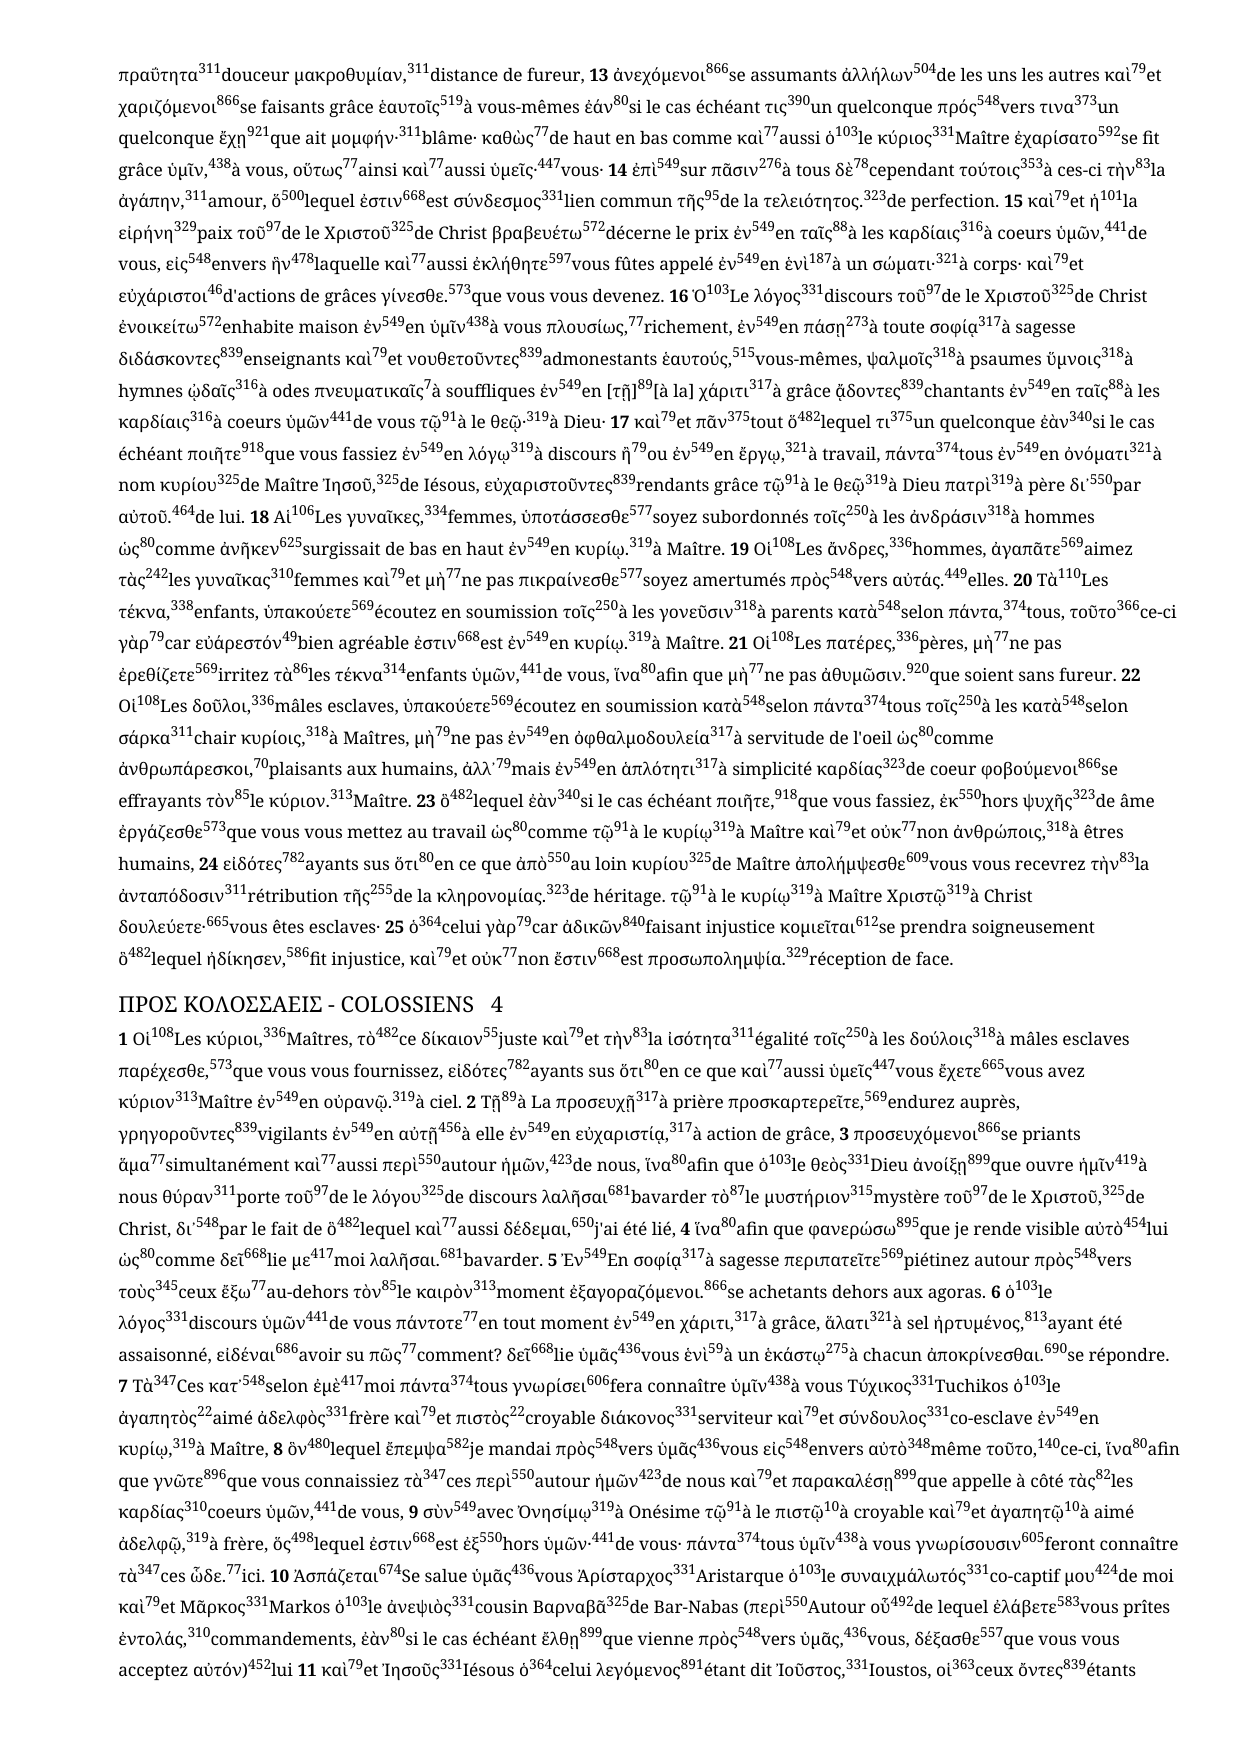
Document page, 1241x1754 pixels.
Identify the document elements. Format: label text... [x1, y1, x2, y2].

text ΠΡΟΣ ΚΟΛΟΣΣΑΕΙΣ - COLOSSIENS 4 [118, 989, 1181, 1019]
text 1 Εἰ80Si οὖν79donc συνηγέρθητε597vous fûtes éveillé ensemble τῷ91à le Χριστῷ,319à Christ, τὰ347ces ἄνω77en haut ζητεῖτε,569cherchez, οὗ77où ὁ103le Χριστός331Christ ἐστιν668est ἐν549en δεξιᾷ57à droite τοῦ97de le θεοῦ325de Dieu καθήμενος·867se étant assis· 2 τὰ347ces ἄνω77en haut φρονεῖτε,569pensez, μὴ77ne pas τὰ347ces ἐπὶ550sur τῆς95de la γῆς.323de terre. 3 ἀπεθάνετε583vous mourûtes loin γὰρ79car καὶ79et ἡ101la ζωὴ329vie ὑμῶν441de vous κέκρυπται654a été caché σὺν549avec τῷ91à le Χριστῷ319à Christ ἐν549en τῷ91à le θεῷ·319à Dieu· 4 ὅταν80lorsque le cas échéant ὁ103le Χριστὸς331Christ φανερωθῇ,911que soit rendu visible, ἡ101la ζωὴ329vie ὑμῶν,441de vous, τότε77alors καὶ77aussi ὑμεῖς447vous σὺν549avec αὐτῷ458à lui φανερωθήσεσθε616vous serez rendu visible ἐν549en δόξῃ.317à gloire. 5 Νεκρώσατε553Mortifiez οὖν79donc τὰ246les μέλη314membres τὰ481ces ἐπὶ550sur τῆς95de la γῆς,323de terre, πορνείαν311pornation ἀκαθαρσίαν311impureté πάθος315passion ἐπιθυμίαν311désir en fureur κακήν,2malicieuse, καὶ79et τὴν83la πλεονεξίαν,311cupidité, ἥτις496laquelle une quelconque ἐστὶν668est εἰδωλολατρία,329idolâtrie, 6 διά548par le fait de ταῦτα347ces-ci γάρ79car ἔρχεται674se vient ἡ101la ὀργὴ329colère τοῦ97de le θεοῦ325de Dieu [ἐπὶ550[sur τοὺς84les υἱοὺς312fils τῆς95de la ἀπειθείας].323de désobéissance]. 7 ἐν549en οἷς487à lesquels καὶ77aussi ὑμεῖς447vous περιεπατήσατέ583vous piétinâtes autour ποτε,77à un moment, ὅτε77lorsque ἐζῆτε622vous viviez ἐν549en τούτοις·353à ces-ci· 8 νυνὶ77maintenant δὲ78cependant ἀπόθεσθε557que vous vous déposez καὶ77aussi ὑμεῖς447vous τὰ347ces πάντα,270tous, ὀργήν,311colère, θυμόν,313fureur, κακίαν,311malice, βλασφημίαν,311blasphémie, αἰσχρολογίαν311discours laid ἐκ550hors τοῦ99de le στόματος327de bouche ὑμῶν·441de vous· 9 μὴ77ne pas ψεύδεσθε573que vous vous mentez εἰς548envers ἀλλήλους,501les uns les autres, ἀπεκδυσάμενοι739se ayants dépouillés loin τὸν85le παλαιὸν4vieil ἄνθρωπον313être humain σὺν549avec ταῖς88à les πράξεσιν316à pratiques αὐτοῦ464de lui 10 καὶ79et ἐνδυσάμενοι739se ayants envêtus τὸν85le νέον53jeune τὸν346celui ἀνακαινούμενον875étant rénové εἰς548envers ἐπίγνωσιν311reconnaissance κατ᾽548selon εἰκόνα311icône τοῦ358de celui κτίσαντος716de ayant créé αὐτόν,452lui, 11 ὅπου80là où οὐκ77non ἔνι668a dans Ἕλλην331Hellèn καὶ79et Ἰουδαῖος,71Ioudaien, περιτομὴ329circoncision καὶ79et ἀκροβυστία,329prépuce, βάρβαρος,71barbare, Σκύθης,331Scythe, δοῦλος,331mâle esclave, ἐλεύθερος,71libre, ἀλλὰ79mais [τὰ]86[les] πάντα391tous καὶ79et ἐν549en πᾶσιν379à tous Χριστός.331Christ. 12 Ἐνδύσασθε557Que vous vous envêtez οὖν,79donc, ὡς80comme ἐκλεκτοὶ70élus τοῦ97de le θεοῦ325de Dieu ἅγιοι70saints καὶ79et ἠγαπημένοι,812ayants étés aimés, σπλάγχνα314entrailles οἰκτιρμοῦ325de compassion χρηστότητα311utilité bonté ταπεινοφροσύνην311basse émotion πραΰτητα311douceur μακροθυμίαν,311distance de fureur, 13 ἀνεχόμενοι866se assumants ἀλλήλων504de les uns les autres καὶ79et χαριζόμενοι866se faisants grâce ἑαυτοῖς519à vous-mêmes ἐάν80si le cas échéant τις390un quelconque πρός548vers τινα373un quelconque ἔχῃ921que ait μομφήν·311blâme· καθὼς77de haut en bas comme καὶ77aussi ὁ103le κύριος331Maître ἐχαρίσατο592se fit grâce ὑμῖν,438à vous, οὕτως77ainsi καὶ77aussi ὑμεῖς·447vous· 14 ἐπὶ549sur πᾶσιν276à tous δὲ78cependant τούτοις353à ces-ci τὴν83la ἀγάπην,311amour, ὅ500lequel ἐστιν668est σύνδεσμος331lien commun τῆς95de la τελειότητος.323de perfection. 15 καὶ79et ἡ101la εἰρήνη329paix τοῦ97de le Χριστοῦ325de Christ βραβευέτω572décerne le prix ἐν549en ταῖς88à les καρδίαις316à coeurs ὑμῶν,441de vous, εἰς548envers ἣν478laquelle καὶ77aussi ἐκλήθητε597vous fûtes appelé ἐν549en ἑνὶ187à un σώματι·321à corps· καὶ79et εὐχάριστοι46d'actions de grâces γίνεσθε.573que vous vous devenez. 16 Ὁ103Le λόγος331discours τοῦ97de le Χριστοῦ325de Christ ἐνοικείτω572enhabite maison ἐν549en ὑμῖν438à vous πλουσίως,77richement, ἐν549en πάσῃ273à toute σοφίᾳ317à sagesse διδάσκοντες839enseignants καὶ79et νουθετοῦντες839admonestants ἑαυτούς,515vous-mêmes, ψαλμοῖς318à psaumes ὕμνοις318à hymnes ᾠδαῖς316à odes πνευματικαῖς7à souffliques ἐν549en [τῇ]89[à la] χάριτι317à grâce ᾄδοντες839chantants ἐν549en ταῖς88à les καρδίαις316à coeurs ὑμῶν441de vous τῷ91à le θεῷ·319à Dieu· 17 καὶ79et πᾶν375tout ὅ482lequel τι375un quelconque ἐὰν340si le cas échéant ποιῆτε918que vous fassiez ἐν549en λόγῳ319à discours ἢ79ou ἐν549en ἔργῳ,321à travail, πάντα374tous ἐν549en ὀνόματι321à nom κυρίου325de Maître Ἰησοῦ,325de Iésous, εὐχαριστοῦντες839rendants grâce τῷ91à le θεῷ319à Dieu πατρὶ319à père δι᾽550par αὐτοῦ.464de lui. 18 Αἱ106Les γυναῖκες,334femmes, ὑποτάσσεσθε577soyez subordonnés τοῖς250à les ἀνδράσιν318à hommes ὡς80comme ἀνῆκεν625surgissait de bas en haut ἐν549en κυρίῳ.319à Maître. 19 Οἱ108Les ἄνδρες,336hommes, ἀγαπᾶτε569aimez τὰς242les γυναῖκας310femmes καὶ79et μὴ77ne pas πικραίνεσθε577soyez amertumés πρὸς548vers αὐτάς.449elles. 20 Τὰ110Les τέκνα,338enfants, ὑπακούετε569écoutez en soumission τοῖς250à les γονεῦσιν318à parents κατὰ548selon πάντα,374tous, τοῦτο366ce-ci γὰρ79car εὐάρεστόν49bien agréable ἐστιν668est ἐν549en κυρίῳ.319à Maître. 21 Οἱ108Les πατέρες,336pères, μὴ77ne pas ἐρεθίζετε569irritez τὰ86les τέκνα314enfants ὑμῶν,441de vous, ἵνα80afin que μὴ77ne pas ἀθυμῶσιν.920que soient sans fureur. 22 Οἱ108Les δοῦλοι,336mâles esclaves, ὑπακούετε569écoutez en soumission κατὰ548selon πάντα374tous τοῖς250à les κατὰ548selon σάρκα311chair κυρίοις,318à Maîtres, μὴ79ne pas ἐν549en ὀφθαλμοδουλεία317à servitude de l'oeil ὡς80comme ἀνθρωπάρεσκοι,70plaisants aux humains, ἀλλ᾽79mais ἐν549en ἁπλότητι317à simplicité καρδίας323de coeur φοβούμενοι866se effrayants τὸν85le κύριον.313Maître. 23 ὃ482lequel ἐὰν340si le cas échéant ποιῆτε,918que vous fassiez, ἐκ550hors ψυχῆς323de âme ἐργάζεσθε573que vous vous mettez au travail ὡς80comme τῷ91à le κυρίῳ319à Maître καὶ79et οὐκ77non ἀνθρώποις,318à êtres humains, 24 εἰδότες782ayants sus ὅτι80en ce que ἀπὸ550au loin κυρίου325de Maître ἀπολήμψεσθε609vous vous recevrez τὴν83la ἀνταπόδοσιν311rétribution τῆς255de la κληρονομίας.323de héritage. τῷ91à le κυρίῳ319à Maître Χριστῷ319à Christ δουλεύετε·665vous êtes esclaves· 25 ὁ364celui γὰρ79car ἀδικῶν840faisant injustice κομιεῖται612se prendra soigneusement ὃ482lequel ἠδίκησεν,586fit injustice, καὶ79et οὐκ77non ἔστιν668est προσωπολημψία.329réception de face. [118, 59, 1181, 970]
text 1 Οἱ108Les κύριοι,336Maîtres, τὸ482ce δίκαιον55juste καὶ79et τὴν83la ἰσότητα311égalité τοῖς250à les δούλοις318à mâles esclaves παρέχεσθε,573que vous vous fournissez, εἰδότες782ayants sus ὅτι80en ce que καὶ77aussi ὑμεῖς447vous ἔχετε665vous avez κύριον313Maître ἐν549en οὐρανῷ.319à ciel. 2 Τῇ89à La προσευχῇ317à prière προσκαρτερεῖτε,569endurez auprès, γρηγοροῦντες839vigilants ἐν549en αὐτῇ456à elle ἐν549en εὐχαριστίᾳ,317à action de grâce, 3 προσευχόμενοι866se priants ἅμα77simultanément καὶ77aussi περὶ550autour ἡμῶν,423de nous, ἵνα80afin que ὁ103le θεὸς331Dieu ἀνοίξῃ899que ouvre ἡμῖν419à nous θύραν311porte τοῦ97de le λόγου325de discours λαλῆσαι681bavarder τὸ87le μυστήριον315mystère τοῦ97de le Χριστοῦ,325de Christ, δι᾽548par le fait de ὃ482lequel καὶ77aussi δέδεμαι,650j'ai été lié, 4 ἵνα80afin que φανερώσω895que je rende visible αὐτὸ454lui ὡς80comme δεῖ668lie με417moi λαλῆσαι.681bavarder. 5 Ἐν549En σοφίᾳ317à sagesse περιπατεῖτε569piétinez autour πρὸς548vers τοὺς345ceux ἔξω77au-dehors τὸν85le καιρὸν313moment ἐξαγοραζόμενοι.866se achetants dehors aux agoras. 6 ὁ103le λόγος331discours ὑμῶν441de vous πάντοτε77en tout moment ἐν549en χάριτι,317à grâce, ἅλατι321à sel ἠρτυμένος,813ayant été assaisonné, εἰδέναι686avoir su πῶς77comment? δεῖ668lie ὑμᾶς436vous ἑνὶ59à un ἑκάστῳ275à chacun ἀποκρίνεσθαι.690se répondre. 7 Τὰ347Ces κατ᾽548selon ἐμὲ417moi πάντα374tous γνωρίσει606fera connaître ὑμῖν438à vous Τύχικος331Tuchikos ὁ103le ἀγαπητὸς22aimé ἀδελφὸς331frère καὶ79et πιστὸς22croyable διάκονος331serviteur καὶ79et σύνδουλος331co-esclave ἐν549en κυρίῳ,319à Maître, 8 ὃν480lequel ἔπεμψα582je mandai πρὸς548vers ὑμᾶς436vous εἰς548envers αὐτὸ348même τοῦτο,140ce-ci, ἵνα80afin que γνῶτε896que vous connaissiez τὰ347ces περὶ550autour ἡμῶν423de nous καὶ79et παρακαλέσῃ899que appelle à côté τὰς82les καρδίας310coeurs ὑμῶν,441de vous, 9 σὺν549avec Ὀνησίμῳ319à Onésime τῷ91à le πιστῷ10à croyable καὶ79et ἀγαπητῷ10à aimé ἀδελφῷ,319à frère, ὅς498lequel ἐστιν668est ἐξ550hors ὑμῶν·441de vous· πάντα374tous ὑμῖν438à vous γνωρίσουσιν605feront connaître τὰ347ces ὧδε.77ici. 10 Ἀσπάζεται674Se salue ὑμᾶς436vous Ἀρίσταρχος331Aristarque ὁ103le συναιχμάλωτός331co-captif μου424de moi καὶ79et Μᾶρκος331Markos ὁ103le ἀνεψιὸς331cousin Βαρναβᾶ325de Bar-Nabas (περὶ550Autour οὗ492de lequel ἐλάβετε583vous prîtes ἐντολάς,310commandements, ἐὰν80si le cas échéant ἔλθῃ899que vienne πρὸς548vers ὑμᾶς,436vous, δέξασθε557que vous vous acceptez αὐτόν)452lui 11 καὶ79et Ἰησοῦς331Iésous ὁ364celui λεγόμενος891étant dit Ἰοῦστος,331Ioustos, οἱ363ceux ὄντες839étants ἐκ550hors περιτομῆς,323de circoncision, οὗτοι155ceux-ci μόνοι131seuls συνεργοὶ70co-travailleurs εἰς548envers τὴν83la βασιλείαν311royauté τοῦ97de le θεοῦ,325de Dieu, οἵτινες497lesquels des quelconques ἐγενήθησάν599furent devenu μοι420à moi παρηγορία.329exhortation. 12 ἀσπάζεται674se salue ὑμᾶς436vous Ἐπαφρᾶς331Épaphras ὁ498celui ἐξ550hors ὑμῶν,441de vous, δοῦλος331mâle esclave Χριστοῦ325de Christ [Ἰησοῦ],325[de Iésous], πάντοτε77en tout moment ἀγωνιζόμενος867se combattant ὑπὲρ550au-dessus ὑμῶν441de vous ἐν549en ταῖς88à les προσευχαῖς,316à prières, ἵνα80afin que σταθῆτε908que vous soyez dressé τέλειοι70parfaits καὶ79et πεπληροφορημένοι812ayants étés colportés à plénitude ἐν549en παντὶ277à tout θελήματι321à volonté τοῦ97de le θεοῦ.325de Dieu. 13 μαρτυρῶ664je témoigne γὰρ79car αὐτῷ458à lui ὅτι80en ce que ἔχει668a πολὺν269nombreux πόνον313peine ὑπὲρ550au-dessus ὑμῶν441de vous καὶ79et τῶν357de ceux ἐν549en Λαοδικείᾳ317à Laodicée καὶ79et τῶν357de ceux ἐν549en Ἱεραπόλει.317à Iérapolis. 14 ἀσπάζεται674se salue ὑμᾶς436vous Λουκᾶς331Loukas ὁ103le ἰατρὸς331médecin ὁ103le ἀγαπητὸς22aimé καὶ79et Δημᾶς.331Démas. 15 Ἀσπάσασθε557Que vous vous saluez τοὺς84les ἐν549en Λαοδικείᾳ317à Laodicée ἀδελφοὺς312frères καὶ79et Νύμφαν311Nymphas καὶ79et τὴν83la κατ᾽548selon οἶκον313maison αὐτῆς462de elle ἐκκλησίαν.311église. 16 καὶ79et ὅταν80lorsque le cas échéant ἀναγνωσθῇ911que soit pris connaissance παρ᾽549à côté ὑμῖν438à vous ἡ261la ἐπιστολή,329épître, ποιήσατε553faites ἵνα80afin que καὶ77aussi ἐν549en τῇ89à la Λαοδικέων324de Laodicéens ἐκκλησίᾳ317à église ἀναγνωσθῇ,911que soit pris connaissance, καὶ79et τὴν344celle ἐκ550hors Λαοδικείας323de Laodicée ἵνα80afin que καὶ77aussi ὑμεῖς447vous ἀναγνῶτε.896que vous preniez connaissance. 17 καὶ79et εἴπατε553dites Ἀρχίππῳ·319à Archippos· βλέπε570regarde τὴν83la διακονίαν311service ἣν478laquelle παρέλαβες584tu pris à côté ἐν549en κυρίῳ,319à Maître, ἵνα80afin que αὐτὴν450elle πληροῖς.919que tu fasses plénitude. 18 Ὁ103Le ἀσπασμὸς331salutation τῇ350à celle ἐμῇ222à mienne χειρὶ317à main Παύλου.325de Paulus. μνημονεύετέ569mémorez μου424de moi τῶν96de les δεσμῶν.324de liens. ἡ101la χάρις329grâce μεθ᾽550avec ὑμῶν.441de vous. [118, 1023, 1181, 1682]
